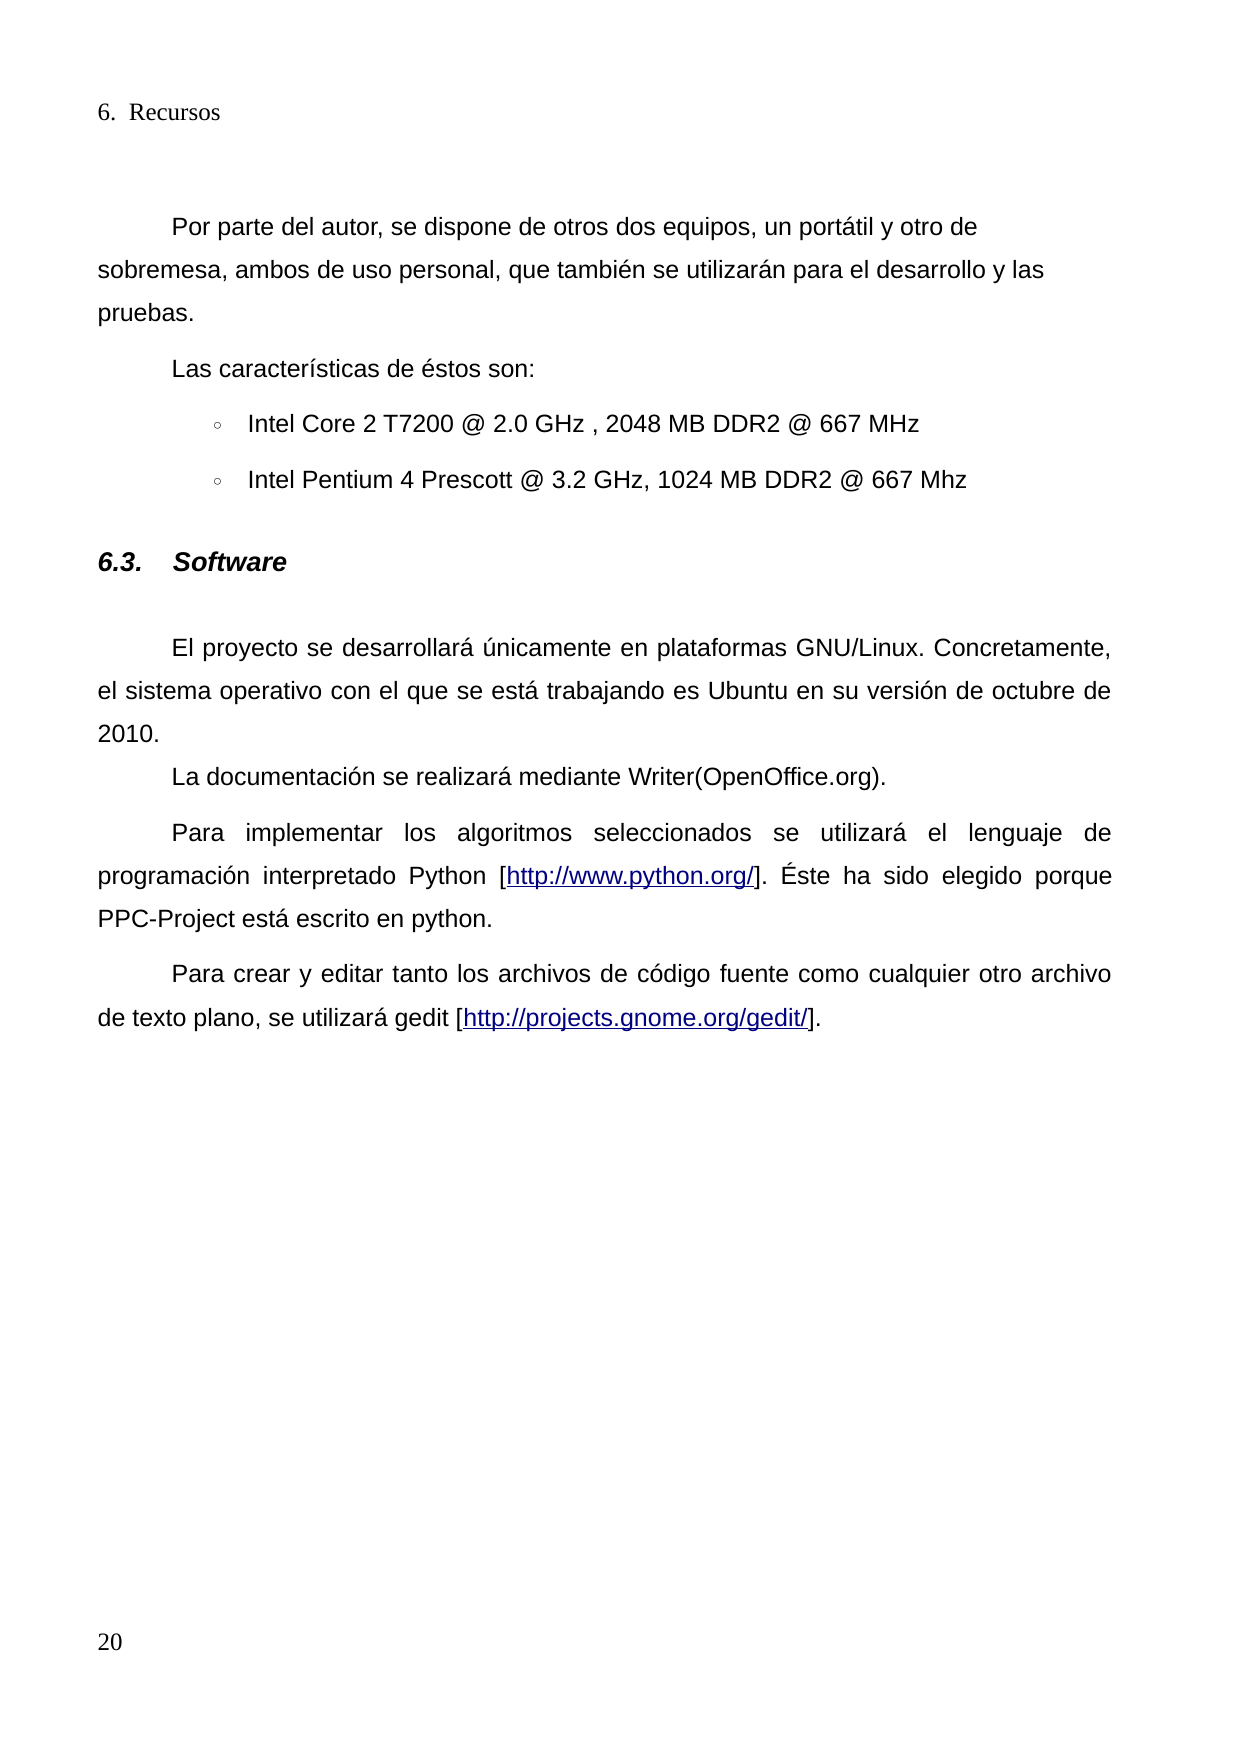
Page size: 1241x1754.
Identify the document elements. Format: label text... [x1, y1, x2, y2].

list Intel Core 2 T7200 @ 2.0 GHz , 2048 MB DDR2 @ 667 MHz [210, 409, 1113, 438]
subtitle Software [97, 546, 1113, 577]
text La documentación se realizará mediante Writer(OpenOffice.org). [97, 762, 1113, 791]
text Para crear y editar tanto los archivos de código fuente como cualquier otro archivo de texto plano, se utilizará gedit [http://projects.gnome.org/gedit/]. [97, 959, 1113, 1031]
text El proyecto se desarrollará únicamente en plataformas GNU/Linux. Concretamente, el sistema operativo con el que se está trabajando es Ubuntu en su versión de octubre de 2010. [97, 632, 1113, 747]
list Intel Pentium 4 Prescott @ 3.2 GHz, 1024 MB DDR2 @ 667 Mhz [210, 465, 1113, 494]
text Las características de éstos son: [97, 354, 1113, 382]
text Por parte del autor, se dispone de otros dos equipos, un portátil y otro de sobremesa, ambos de uso personal, que también se utilizarán para el desarrollo y las pruebas. [97, 212, 1113, 327]
text Para implementar los algoritmos seleccionados se utilizará el lenguaje de programación interpretado Python [http://www.python.org/]. Éste ha sido elegido porque PPC-Project está escrito en python. [97, 817, 1113, 932]
